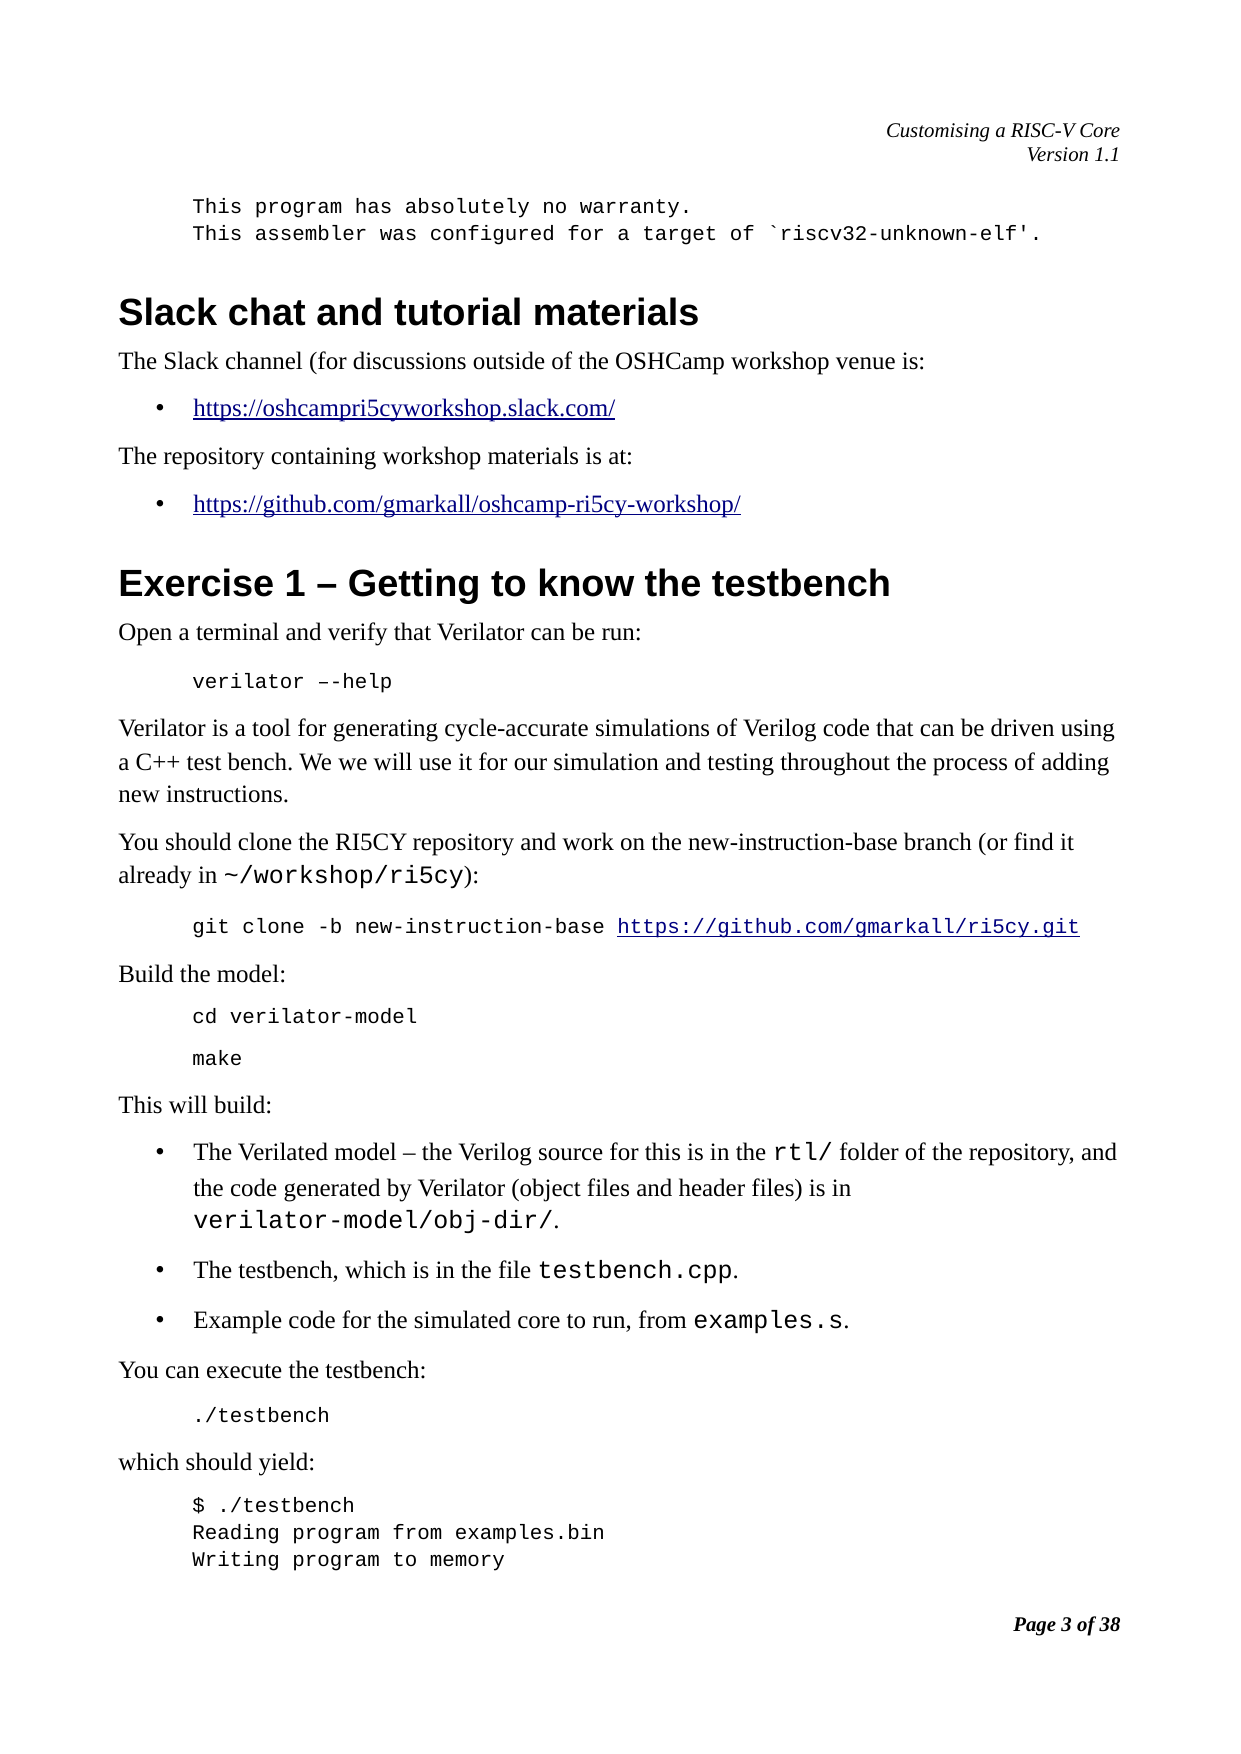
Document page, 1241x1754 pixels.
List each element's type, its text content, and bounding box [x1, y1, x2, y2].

text make [118, 1048, 1122, 1072]
text verilator –-help [118, 665, 1122, 694]
text git clone -b new-instruction-base https://github.com/gmarkall/ri5cy.git [118, 910, 1122, 940]
text $ ./testbench Reading program from examples.bin Writing program to memory [118, 1495, 1122, 1573]
text which should yield: [118, 1447, 1122, 1476]
text Open a terminal and verify that Verilator can be run: [118, 617, 1122, 646]
text The Slack channel (for discussions outside of the OSHCamp workshop venue is: [118, 346, 1122, 374]
list https://github.com/gmarkall/oshcamp-ri5cy-workshop/ [156, 489, 1122, 517]
text You should clone the RI5CY repository and work on the new-instruction-base branch (or find it already in ~/workshop/ri5cy): [118, 827, 1122, 891]
list Example code for the simulated core to run, from examples.s. [156, 1306, 1122, 1336]
text Build the model: [118, 959, 1122, 987]
list https://oshcampri5cyworkshop.slack.com/ [156, 393, 1122, 422]
text cd verilator-model [118, 1006, 1122, 1030]
text This will build: [118, 1090, 1122, 1119]
text Verilator is a tool for generating cycle-accurate simulations of Verilog code that can be driven using a C++ test bench. We we will use it for our simulation and testing throughout the process of adding new instructions. [118, 713, 1122, 808]
subtitle Slack chat and tutorial materials [118, 290, 1122, 333]
list The Verilated model – the Verilog source for this is in the rtl/ folder of the repository, and the code generated by Verilator (object files and header files) is in verilator-model/obj-dir/. [156, 1137, 1122, 1236]
text ./testbench [118, 1403, 1122, 1429]
list The testbench, which is in the file testbench.cpp. [156, 1256, 1122, 1286]
text You can execute the testbench: [118, 1356, 1122, 1384]
text This program has absolutely no warranty. This assembler was configured for a target of `riscv32-unknown-elf'. [192, 196, 1122, 247]
subtitle Exercise 1 – Getting to know the testbench [118, 561, 1122, 605]
text The repository containing workshop materials is at: [118, 441, 1122, 470]
